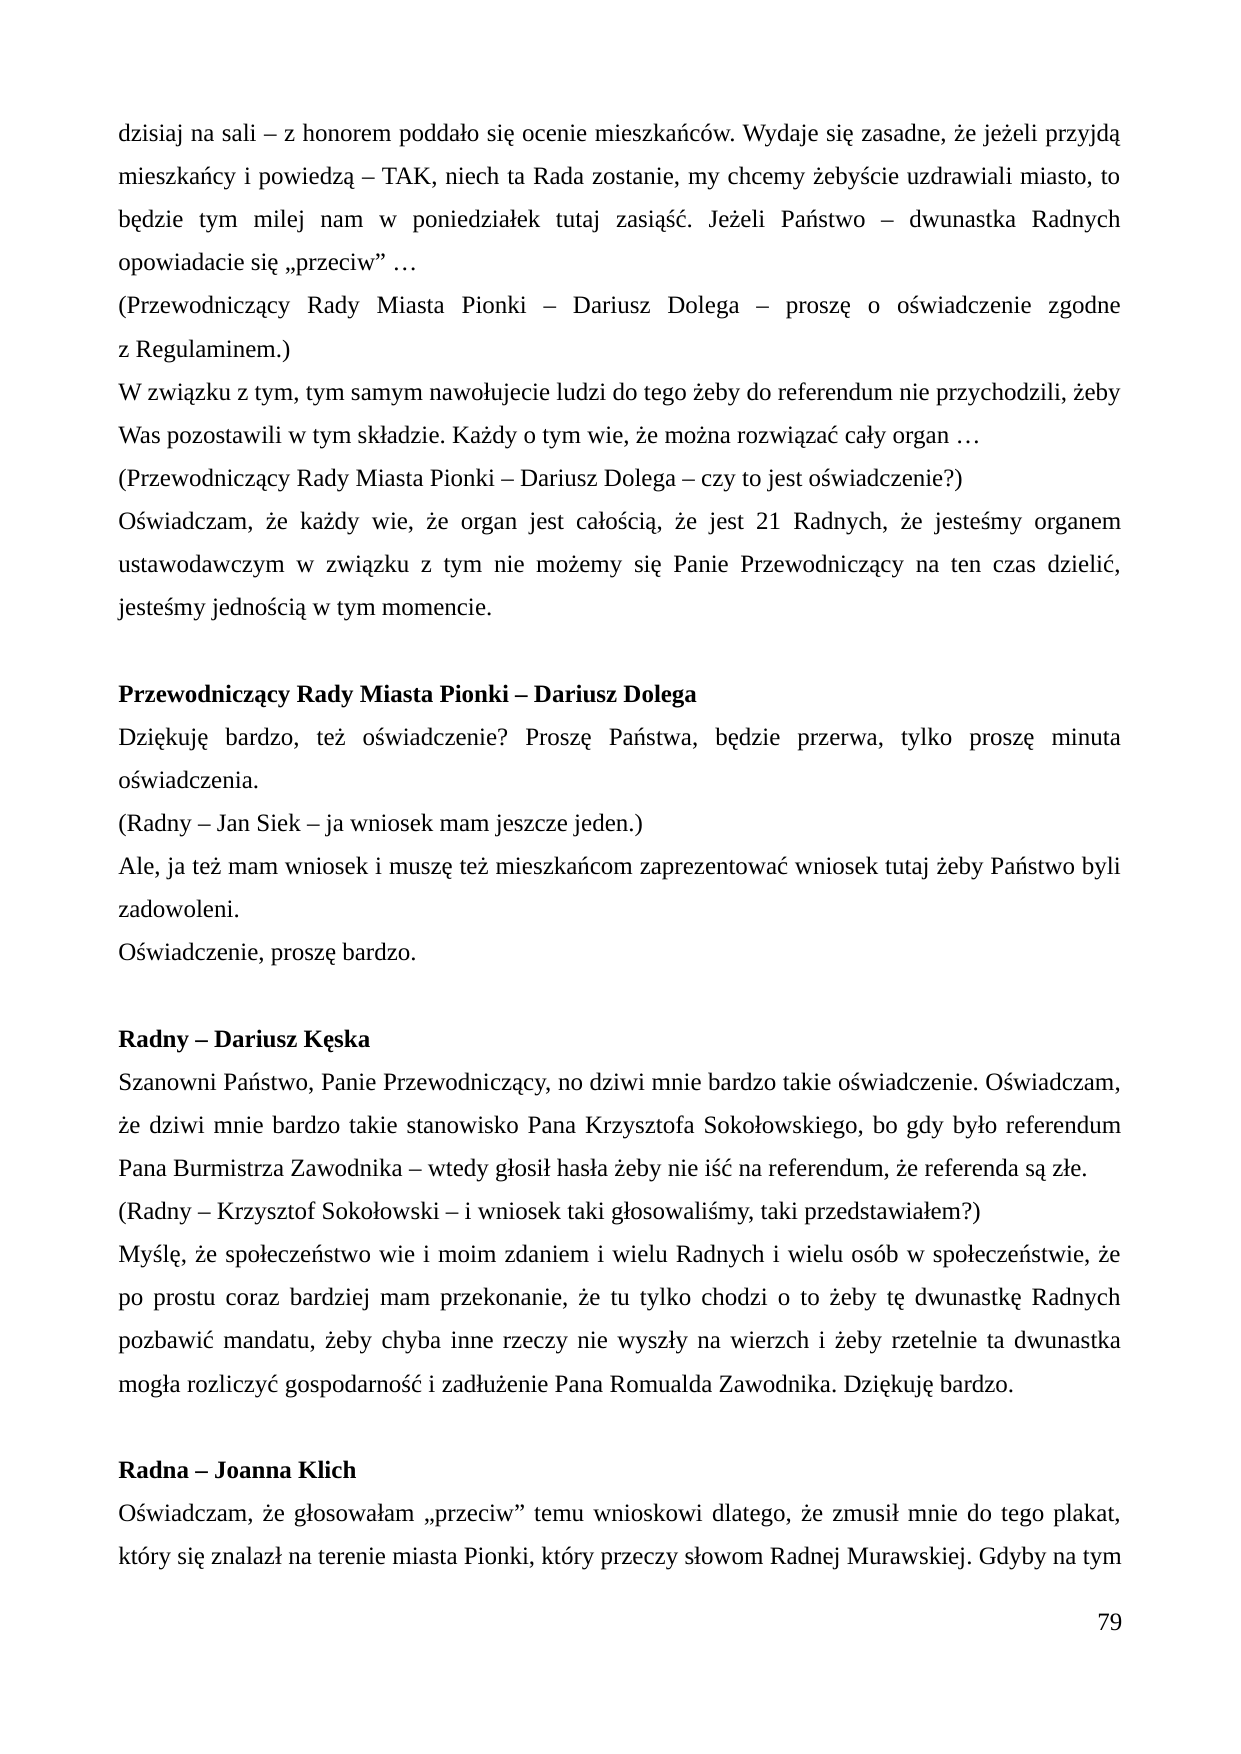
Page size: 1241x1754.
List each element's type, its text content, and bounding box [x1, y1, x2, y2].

text Radna – Joanna Klich [118, 1455, 1122, 1484]
text Dziękuję bardzo, też oświadczenie? Proszę Państwa, będzie przerwa, tylko proszę minuta oświadczenia. [118, 722, 1122, 794]
text (Radny – Krzysztof Sokołowski – i wniosek taki głosowaliśmy, taki przedstawiałem?) [118, 1196, 1122, 1225]
text dzisiaj na sali – z honorem poddało się ocenie mieszkańców. Wydaje się zasadne, że jeżeli przyjdą mieszkańcy i powiedzą – TAK, niech ta Rada zostanie, my chcemy żebyście uzdrawiali miasto, to będzie tym milej nam w poniedziałek tutaj zasiąść. Jeżeli Państwo – dwunastka Radnych opowiadacie się „przeciw” … [118, 118, 1122, 276]
text Myślę, że społeczeństwo wie i moim zdaniem i wielu Radnych i wielu osób w społeczeństwie, że po prostu coraz bardziej mam przekonanie, że tu tylko chodzi o to żeby tę dwunastkę Radnych pozbawić mandatu, żeby chyba inne rzeczy nie wyszły na wierzch i żeby rzetelnie ta dwunastka mogła rozliczyć gospodarność i zadłużenie Pana Romualda Zawodnika. Dziękuję bardzo. [118, 1239, 1122, 1397]
text Oświadczenie, proszę bardzo. [118, 937, 1122, 966]
text Szanowni Państwo, Panie Przewodniczący, no dziwi mnie bardzo takie oświadczenie. Oświadczam, że dziwi mnie bardzo takie stanowisko Pana Krzysztofa Sokołowskiego, bo gdy było referendum Pana Burmistrza Zawodnika – wtedy głosił hasła żeby nie iść na referendum, że referenda są złe. [118, 1067, 1122, 1182]
text Przewodniczący Rady Miasta Pionki – Dariusz Dolega [118, 679, 1122, 707]
text Oświadczam, że każdy wie, że organ jest całością, że jest 21 Radnych, że jesteśmy organem ustawodawczym w związku z tym nie możemy się Panie Przewodniczący na ten czas dzielić, jesteśmy jednością w tym momencie. [118, 506, 1122, 621]
text (Radny – Jan Siek – ja wniosek mam jeszcze jeden.) [118, 808, 1122, 837]
text (Przewodniczący Rady Miasta Pionki – Dariusz Dolega – czy to jest oświadczenie?) [118, 463, 1122, 492]
text Ale, ja też mam wniosek i muszę też mieszkańcom zaprezentować wniosek tutaj żeby Państwo byli zadowoleni. [118, 851, 1122, 923]
text W związku z tym, tym samym nawołujecie ludzi do tego żeby do referendum nie przychodzili, żeby Was pozostawili w tym składzie. Każdy o tym wie, że można rozwiązać cały organ … [118, 377, 1122, 449]
text Radny – Dariusz Kęska [118, 1024, 1122, 1052]
text (Przewodniczący Rady Miasta Pionki – Dariusz Dolega – proszę o oświadczenie zgodne z Regulaminem.) [118, 291, 1122, 362]
text Oświadczam, że głosowałam „przeciw” temu wnioskowi dlatego, że zmusił mnie do tego plakat, który się znalazł na terenie miasta Pionki, który przeczy słowom Radnej Murawskiej. Gdyby na tym [118, 1498, 1122, 1570]
